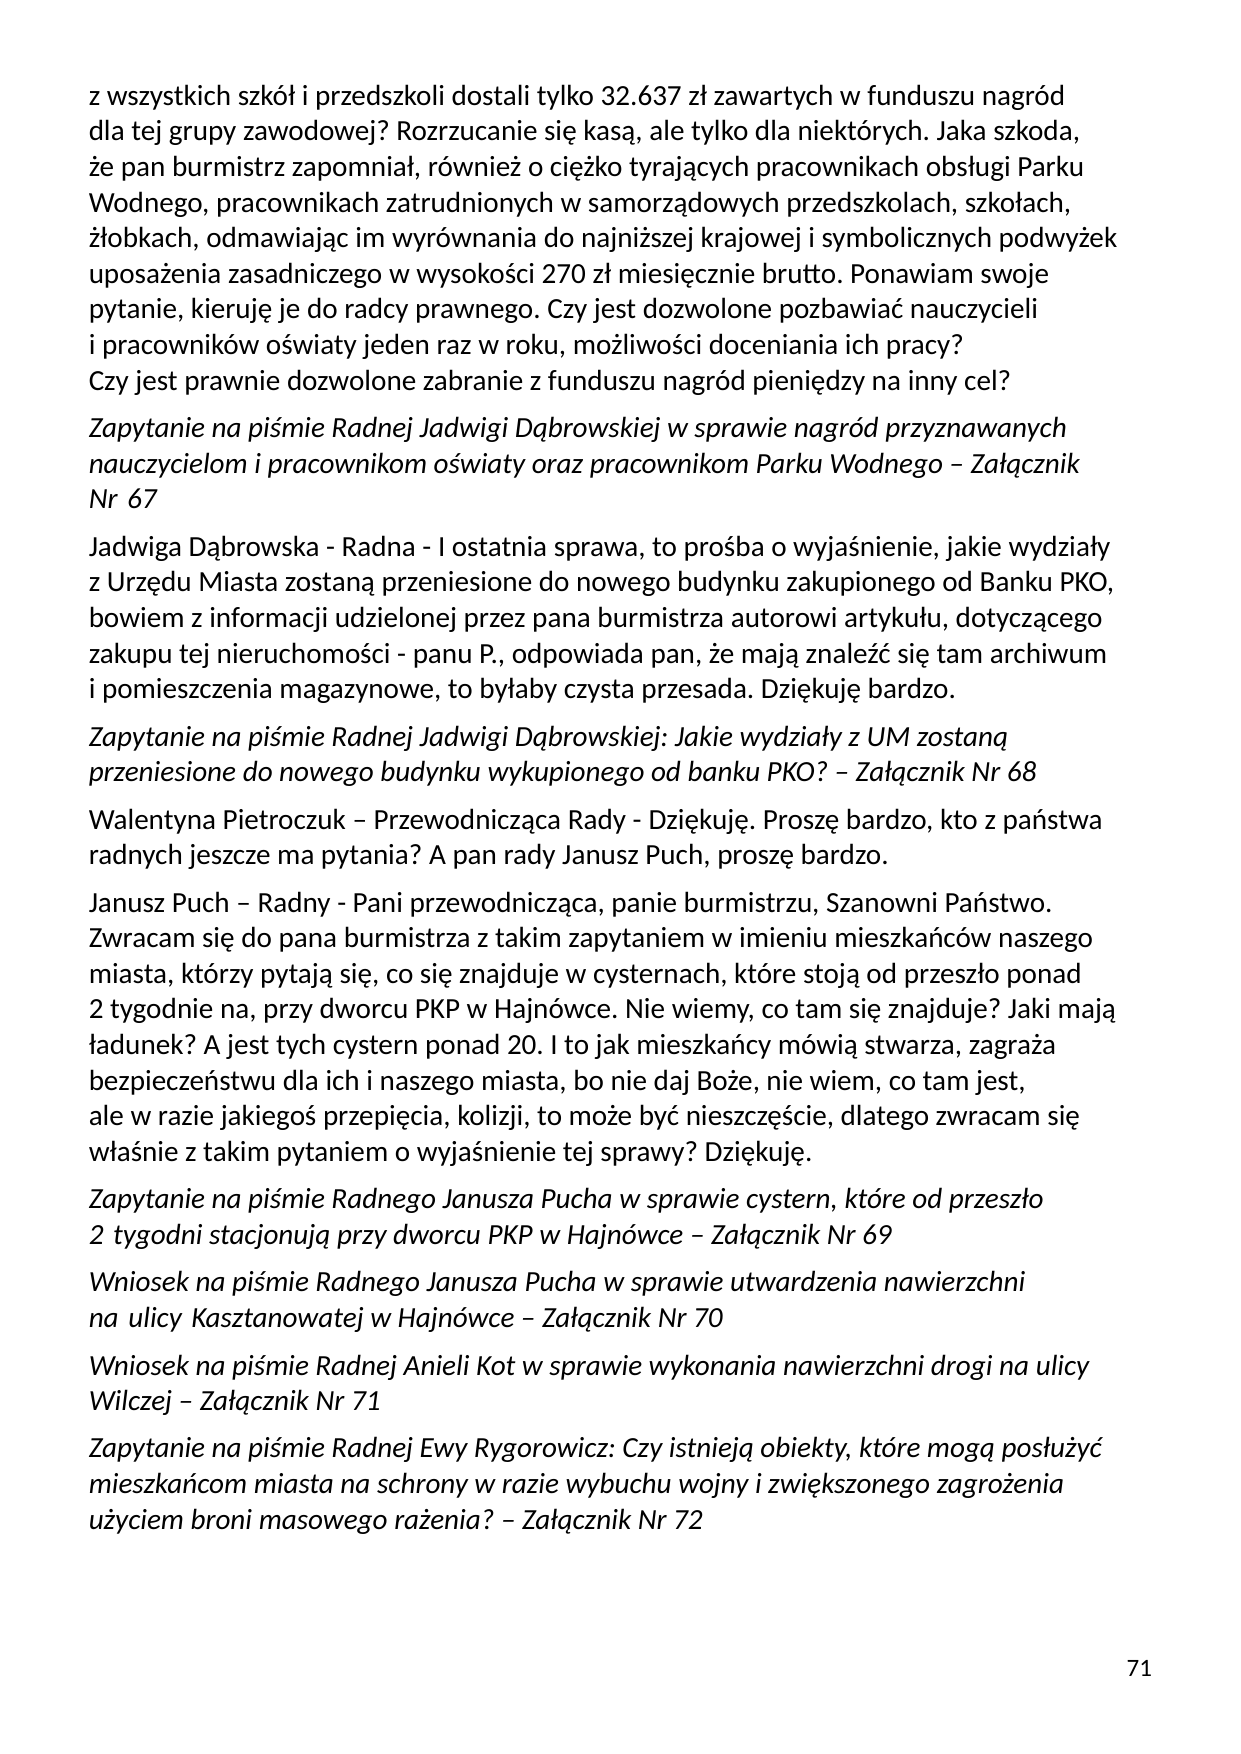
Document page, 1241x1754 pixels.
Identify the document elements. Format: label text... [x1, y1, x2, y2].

text Walentyna Pietroczuk – Przewodnicząca Rady - Dziękuję. Proszę bardzo, kto z państwa radnych jeszcze ma pytania? A pan rady Janusz Puch, proszę bardzo. [88, 801, 1152, 872]
text Zapytanie na piśmie Radnej Jadwigi Dąbrowskiej: Jakie wydziały z UM zostaną przeniesione do nowego budynku wykupionego od banku PKO? – Załącznik Nr 68 [88, 718, 1152, 789]
text Zapytanie na piśmie Radnej Jadwigi Dąbrowskiej w sprawie nagród przyznawanych nauczycielom i pracownikom oświaty oraz pracownikom Parku Wodnego – Załącznik Nr 67 [88, 409, 1152, 516]
text Wniosek na piśmie Radnej Anieli Kot w sprawie wykonania nawierzchni drogi na ulicy Wilczej – Załącznik Nr 71 [88, 1347, 1152, 1418]
text Jadwiga Dąbrowska - Radna - I ostatnia sprawa, to prośba o wyjaśnienie, jakie wydziały z Urzędu Miasta zostaną przeniesione do nowego budynku zakupionego od Banku PKO, bowiem z informacji udzielonej przez pana burmistrza autorowi artykułu, dotyczącego zakupu tej nieruchomości - panu P., odpowiada pan, że mają znaleźć się tam archiwum i pomieszczenia magazynowe, to byłaby czysta przesada. Dziękuję bardzo. [88, 528, 1152, 706]
text Janusz Puch – Radny - Pani przewodnicząca, panie burmistrzu, Szanowni Państwo. Zwracam się do pana burmistrza z takim zapytaniem w imieniu mieszkańców naszego miasta, którzy pytają się, co się znajduje w cysternach, które stoją od przeszło ponad 2 tygodnie na, przy dworcu PKP w Hajnówce. Nie wiemy, co tam się znajduje? Jaki mają ładunek? A jest tych cystern ponad 20. I to jak mieszkańcy mówią stwarza, zagraża bezpieczeństwu dla ich i naszego miasta, bo nie daj Boże, nie wiem, co tam jest, ale w razie jakiegoś przepięcia, kolizji, to może być nieszczęście, dlatego zwracam się właśnie z takim pytaniem o wyjaśnienie tej sprawy? Dziękuję. [88, 884, 1152, 1169]
text Zapytanie na piśmie Radnego Janusza Pucha w sprawie cystern, które od przeszło 2 tygodni stacjonują przy dworcu PKP w Hajnówce – Załącznik Nr 69 [88, 1181, 1152, 1252]
text Wniosek na piśmie Radnego Janusza Pucha w sprawie utwardzenia nawierzchni na ulicy Kasztanowatej w Hajnówce – Załącznik Nr 70 [88, 1263, 1152, 1335]
text Zapytanie na piśmie Radnej Ewy Rygorowicz: Czy istnieją obiekty, które mogą posłużyć mieszkańcom miasta na schrony w razie wybuchu wojny i zwiększonego zagrożenia użyciem broni masowego rażenia? – Załącznik Nr 72 [88, 1429, 1152, 1536]
text z wszystkich szkół i przedszkoli dostali tylko 32.637 zł zawartych w funduszu nagród dla tej grupy zawodowej? Rozrzucanie się kasą, ale tylko dla niektórych. Jaka szkoda, że pan burmistrz zapomniał, również o ciężko tyrających pracownikach obsługi Parku Wodnego, pracownikach zatrudnionych w samorządowych przedszkolach, szkołach, żłobkach, odmawiając im wyrównania do najniższej krajowej i symbolicznych podwyżek uposażenia zasadniczego w wysokości 270 zł miesięcznie brutto. Ponawiam swoje pytanie, kieruję je do radcy prawnego. Czy jest dozwolone pozbawiać nauczycieli i pracowników oświaty jeden raz w roku, możliwości doceniania ich pracy? Czy jest prawnie dozwolone zabranie z funduszu nagród pieniędzy na inny cel? [88, 77, 1152, 397]
